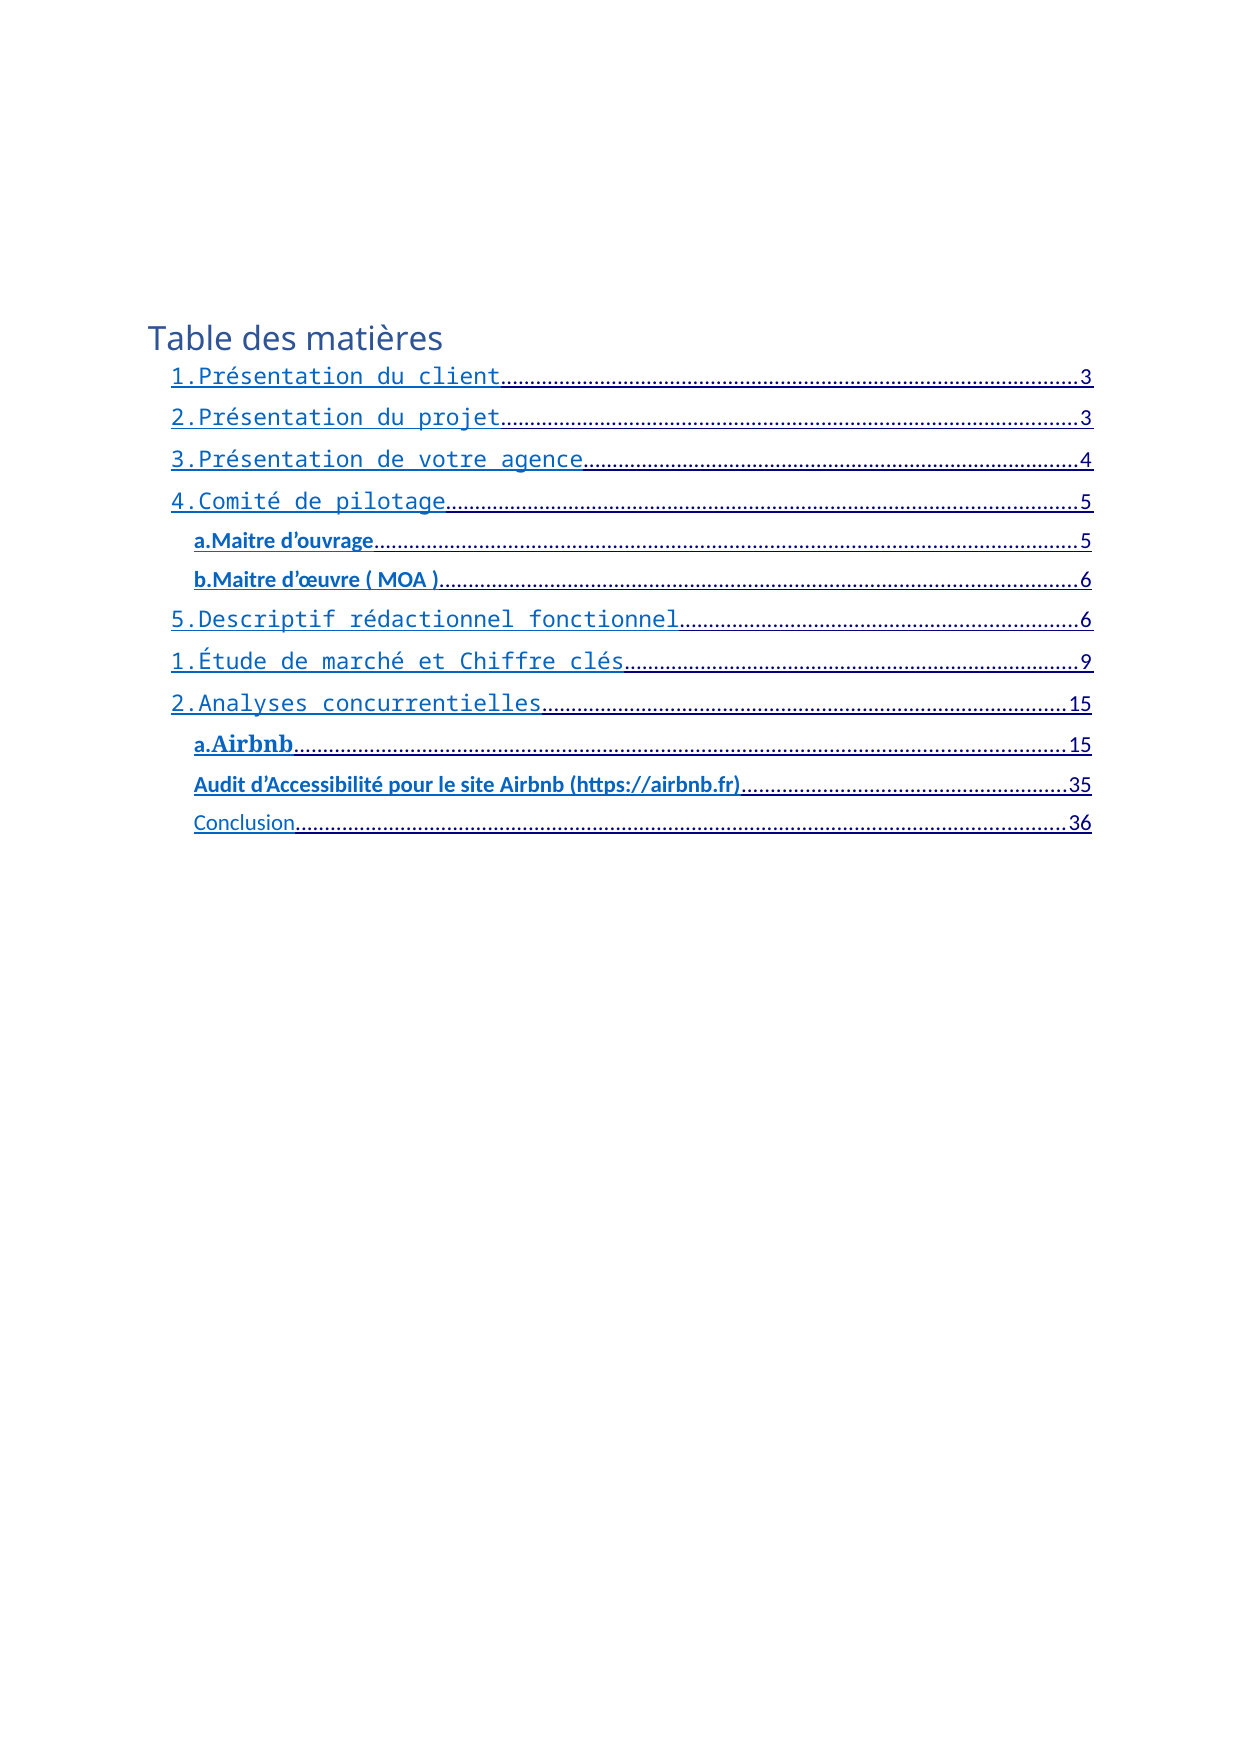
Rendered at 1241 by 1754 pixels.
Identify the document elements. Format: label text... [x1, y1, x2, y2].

text 3. Présentation de votre agence 4 [171, 443, 1093, 469]
text b. Maitre d’œuvre ( MOA ) 6 [193, 565, 1093, 593]
text 2. Présentation du projet 3 [171, 401, 1093, 428]
text Conclusion 36 [193, 808, 1093, 836]
text 5. Descriptif rédactionnel fonctionnel 6 [171, 603, 1093, 630]
text 2. Analyses concurrentielles 15 [171, 687, 1093, 718]
text 4. Comité de pilotage 5 [171, 485, 1093, 511]
text 1. Présentation du client 3 [171, 360, 1093, 386]
text a. Airbnb 15 [193, 728, 1093, 759]
text Audit d’Accessibilité pour le site Airbnb (https://airbnb.fr) 35 [193, 770, 1093, 798]
text Table des matières [148, 314, 1093, 360]
text 1. Étude de marché et Chiffre clés 9 [171, 645, 1093, 671]
text [171, 429, 1093, 433]
text a. Maitre d’ouvrage 5 [193, 526, 1093, 554]
